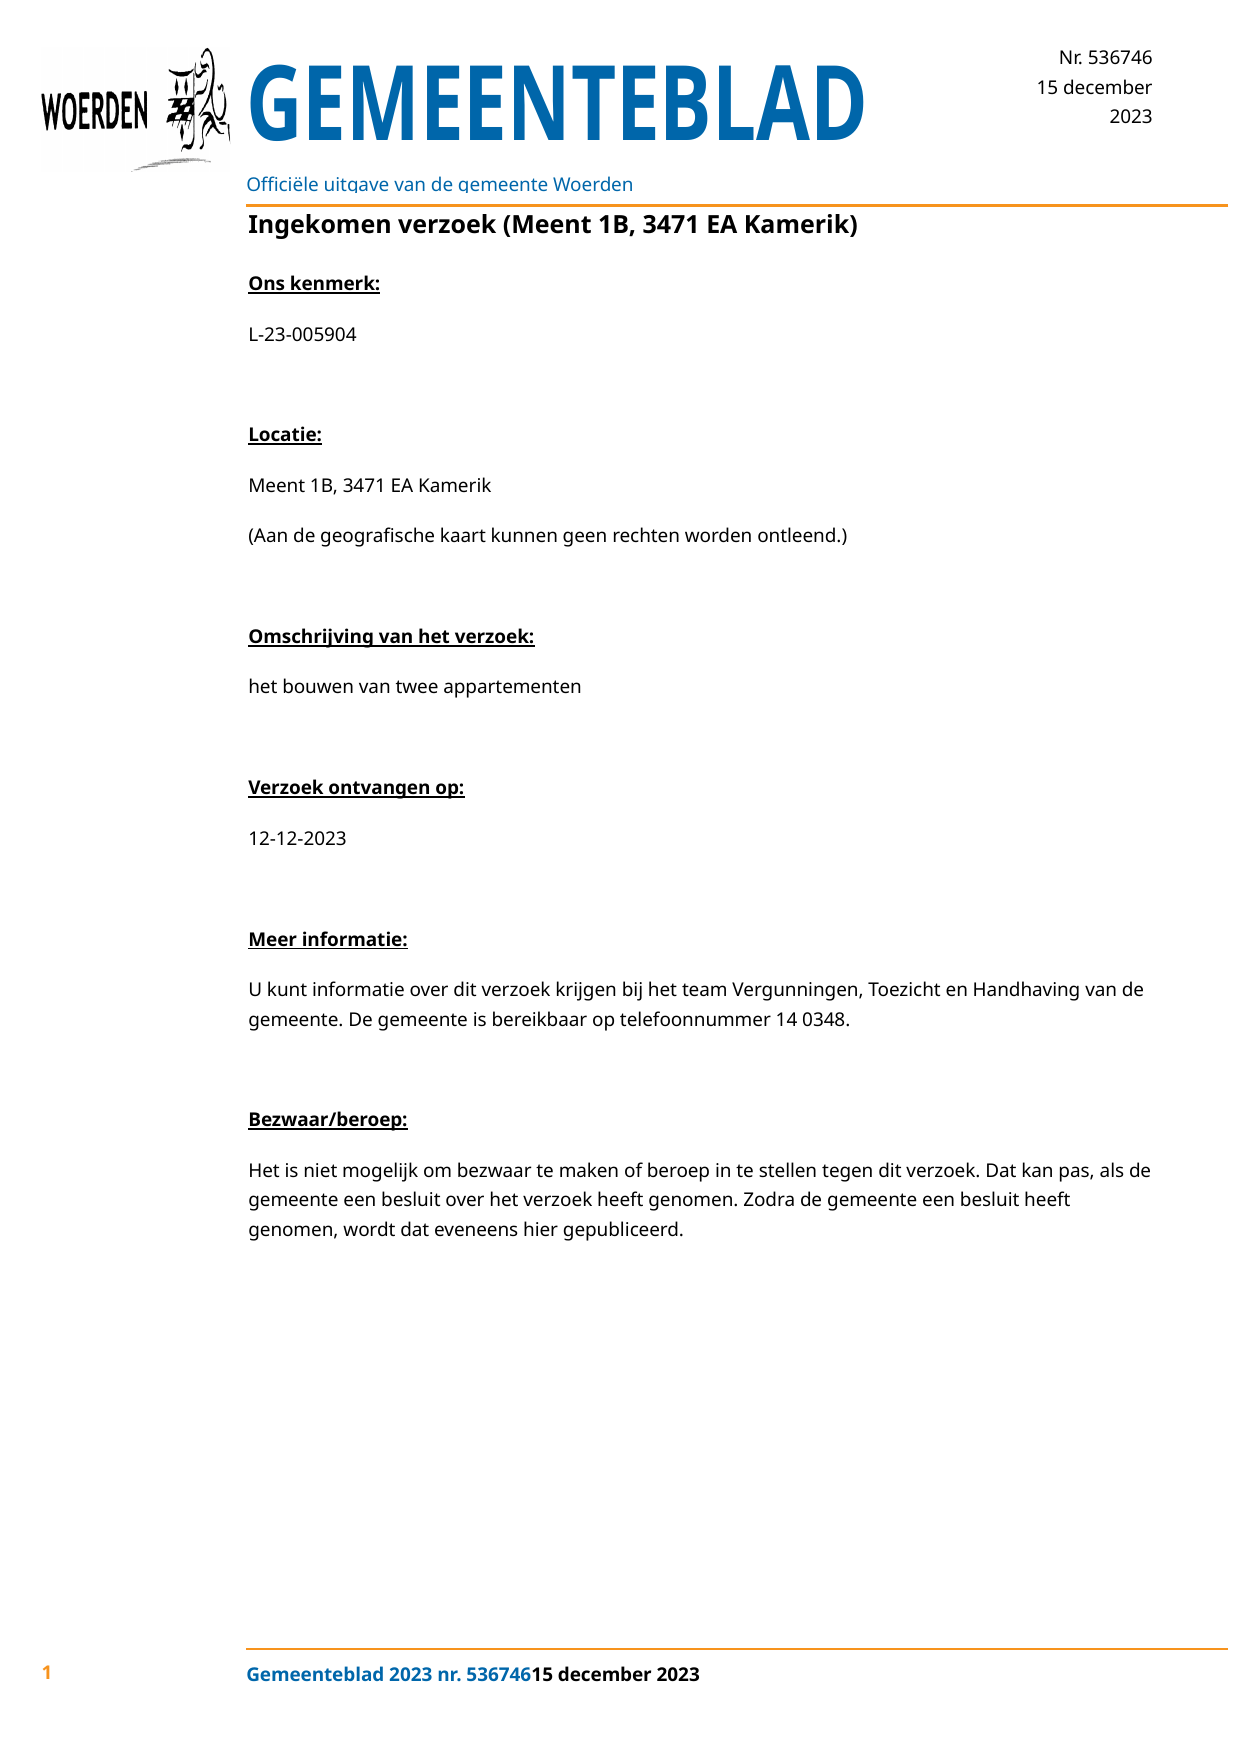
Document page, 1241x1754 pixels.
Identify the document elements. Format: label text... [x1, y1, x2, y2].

text Verzoek ontvangen op: [248, 774, 1152, 800]
text Meent 1B, 3471 EA Kamerik [248, 472, 1152, 498]
text Het is niet mogelijk om bezwaar te maken of beroep in te stellen tegen dit verzoek. Dat kan pas, als de gemeente een besluit over het verzoek heeft genomen. Zodra de gemeente een besluit heeft genomen, wordt dat eveneens hier gepubliceerd. [248, 1157, 1152, 1242]
text Omschrijving van het verzoek: [248, 623, 1152, 649]
picture [41, 47, 231, 172]
text Locatie: [248, 422, 1152, 447]
text het bouwen van twee appartementen [248, 674, 1152, 699]
text (Aan de geografische kaart kunnen geen rechten worden ontleend.) [248, 522, 1152, 548]
text Bezwaar/beroep: [248, 1107, 1152, 1132]
text L-23-005904 [248, 321, 1152, 346]
text 12-12-2023 [248, 825, 1152, 851]
text U kunt informatie over dit verzoek krijgen bij het team Vergunningen, Toezicht en Handhaving van de gemeente. De gemeente is bereikbaar op telefoonnummer 14 0348. [248, 976, 1152, 1031]
text Ingekomen verzoek (Meent 1B, 3471 EA Kamerik) [248, 207, 1152, 241]
text Meer informatie: [248, 926, 1152, 951]
text Ons kenmerk: [248, 270, 1152, 296]
